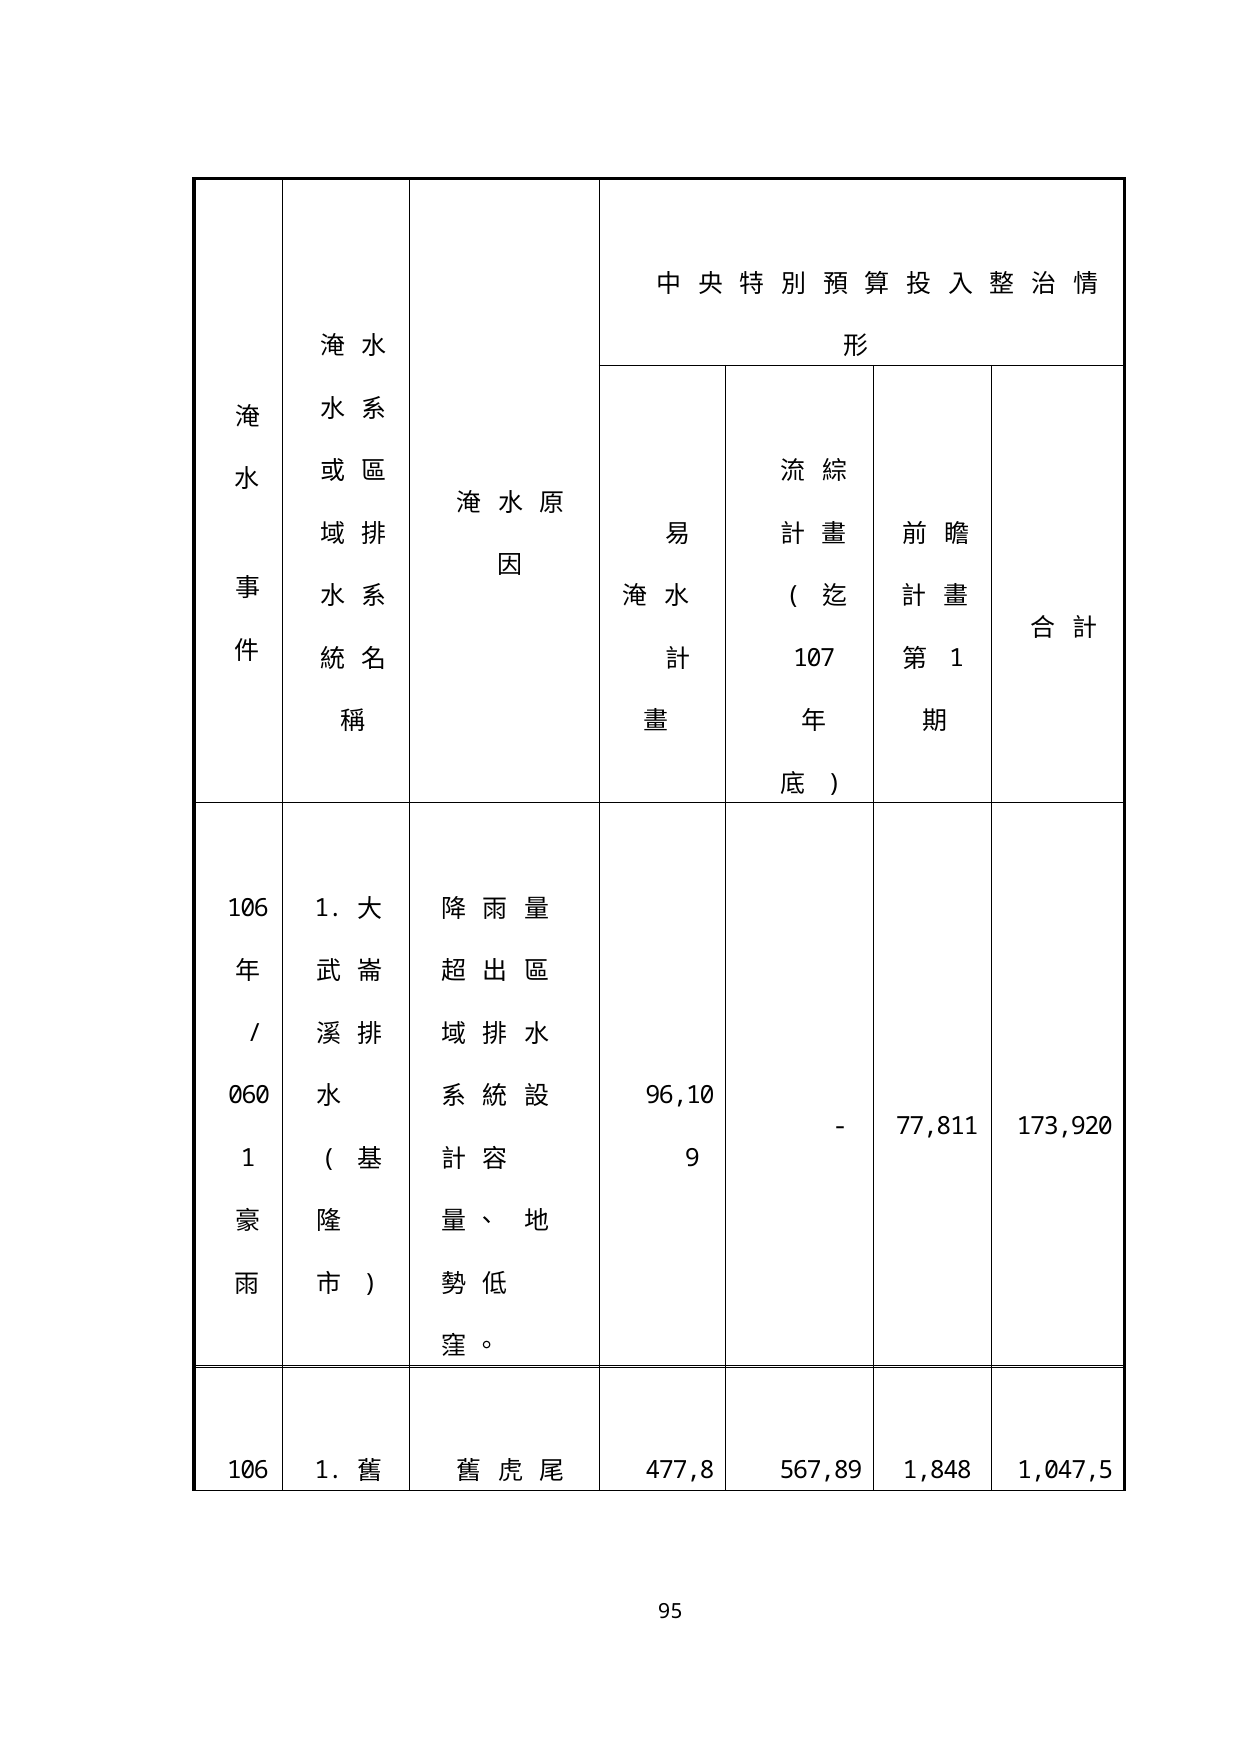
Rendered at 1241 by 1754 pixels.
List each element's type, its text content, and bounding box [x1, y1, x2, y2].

table_cell 舊虎尾 [410, 1368, 599, 1490]
table_cell 173,920 [992, 803, 1123, 1365]
table_header 淹水 事件 [196, 180, 282, 802]
table_cell 前瞻計畫 第1期 [874, 366, 991, 802]
table_cell 106年/0601豪雨 [196, 803, 282, 1365]
table_cell 1,848 [874, 1368, 991, 1490]
table_header 淹水水系或區域排水系統名稱 [283, 180, 409, 802]
table_cell 77,811 [874, 803, 991, 1365]
table_cell 96,109 [600, 803, 725, 1365]
table_cell 106 [196, 1368, 282, 1490]
table_cell 降雨量超出區域排水系統設計容量、地勢低窪。 [410, 803, 599, 1365]
table_cell 1,047,5 [992, 1368, 1123, 1490]
table_cell - [726, 803, 873, 1365]
table_header 中央特別預算投入整治情形 [600, 180, 1123, 365]
table_cell 477,8 [600, 1368, 725, 1490]
table_header 淹水原因 [410, 180, 599, 802]
table_cell 流綜計畫 (迄107年底) [726, 366, 873, 802]
table_cell 1.舊 [283, 1368, 409, 1490]
table_cell 合計 [992, 366, 1123, 802]
table_cell 567,89 [726, 1368, 873, 1490]
table_cell 易淹水 計畫 [600, 366, 725, 802]
table_cell 1.大武崙溪排水 (基隆市) [283, 803, 409, 1365]
